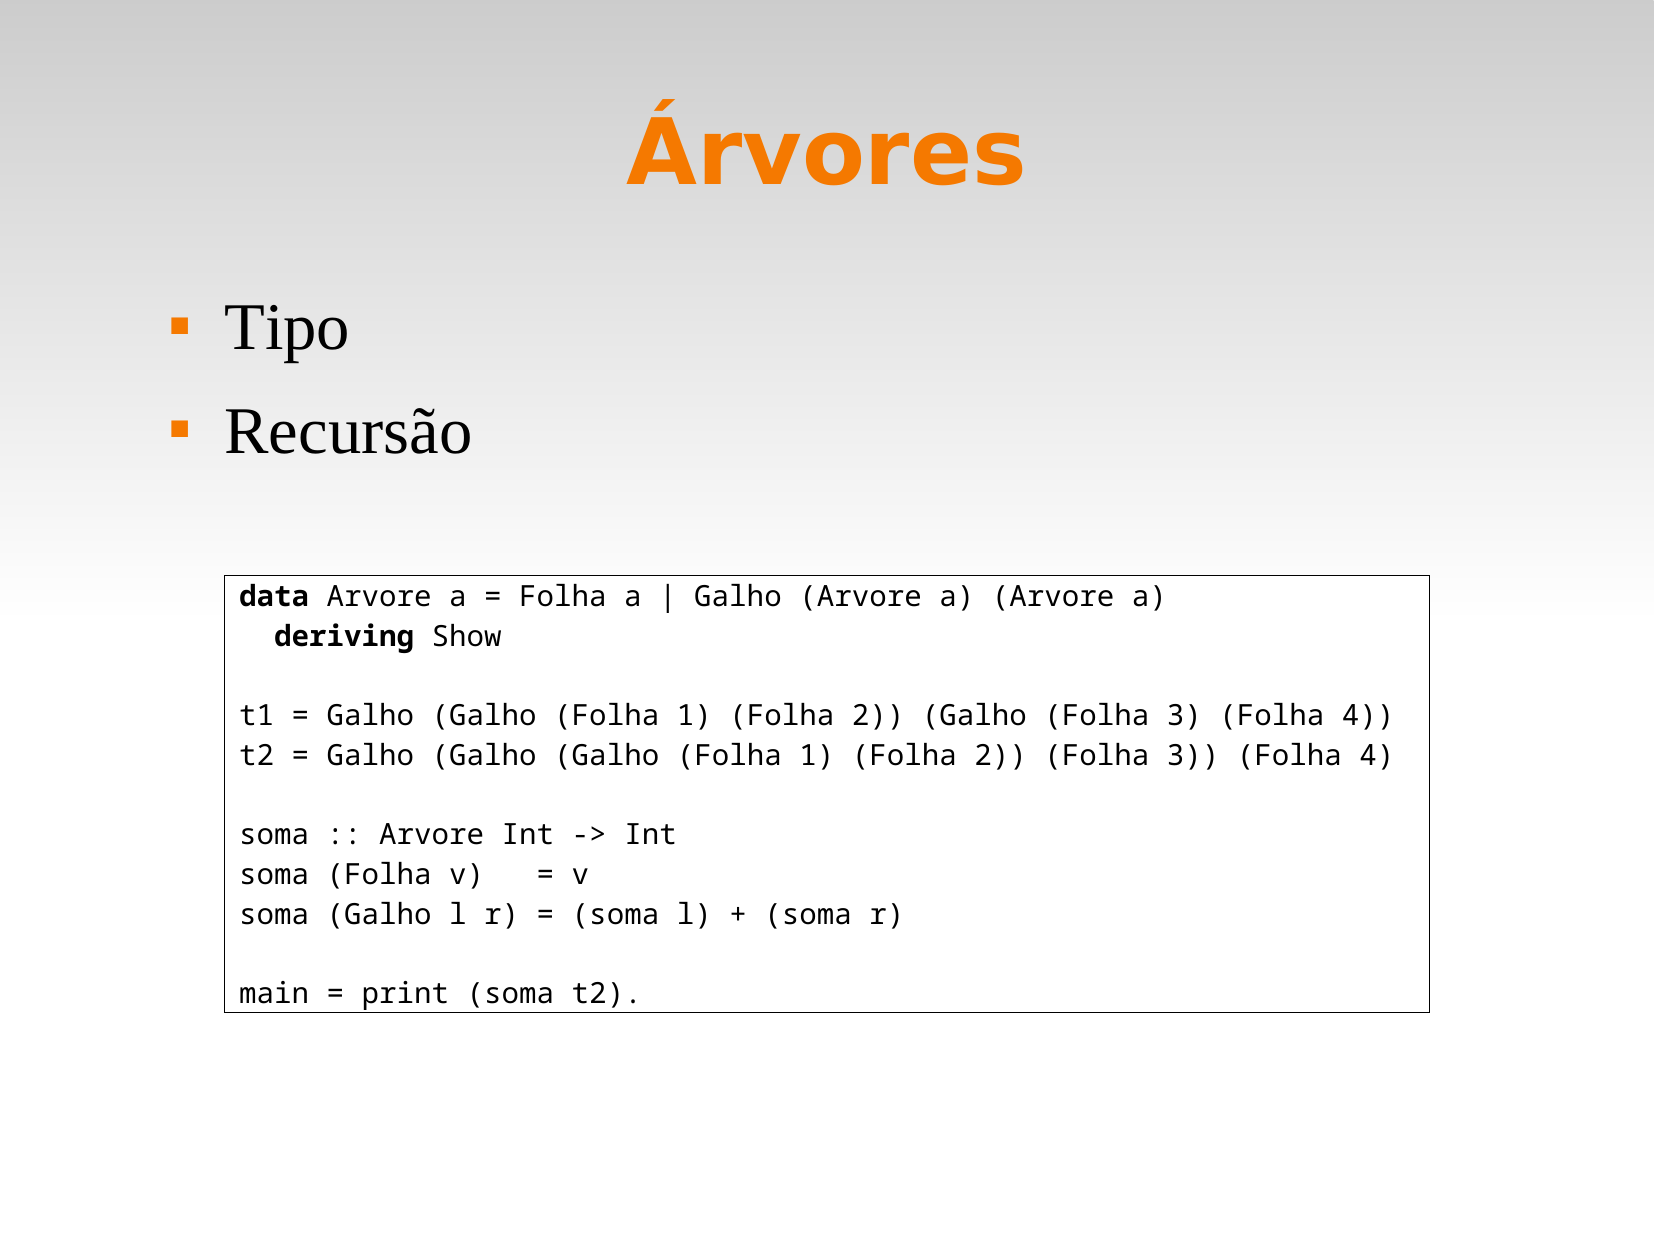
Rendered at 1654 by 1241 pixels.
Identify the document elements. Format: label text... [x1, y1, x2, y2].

title Árvores [82, 49, 1571, 257]
list Tipo Recursão [82, 290, 1571, 1109]
text_box data Arvore a = Folha a | Galho (Arvore a) (Arvore a) deriving Show t1 = Galho (Galho (Folha 1) (Folha 2)) (Galho (Folha 3) (Folha 4)) t2 = Galho (Galho (Galho (Folha 1) (Folha 2)) (Folha 3)) (Folha 4) soma :: Arvore Int -> Int soma (Folha v) = v soma (Galho l r) = (soma l) + (soma r) main = print (soma t2). [224, 582, 1430, 1005]
